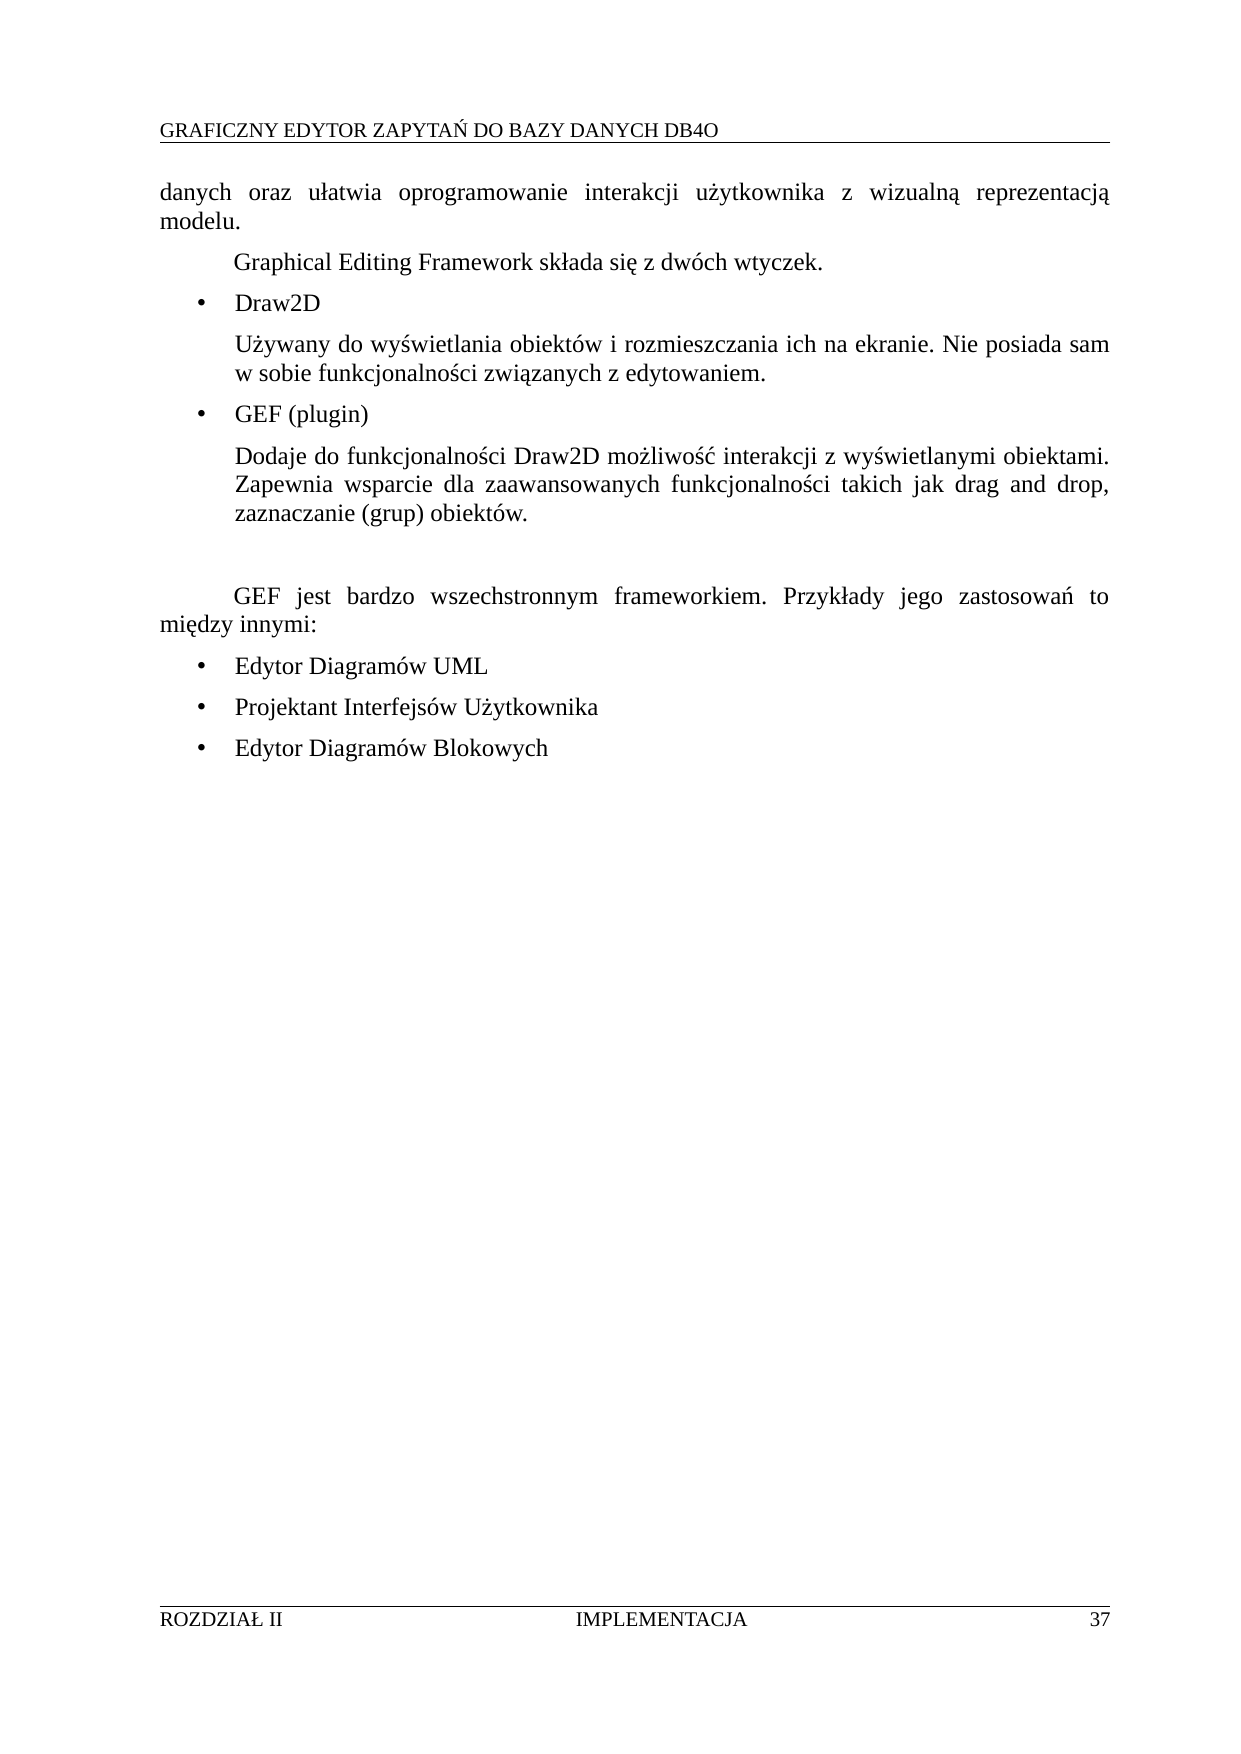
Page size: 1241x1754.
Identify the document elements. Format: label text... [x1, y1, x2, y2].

list Edytor Diagramów UML [197, 651, 1110, 679]
list Edytor Diagramów Blokowych [197, 733, 1110, 762]
text danych oraz ułatwia oprogramowanie interakcji użytkownika z wizualną reprezentacją modelu. [159, 177, 1110, 234]
list Draw2D [197, 288, 1110, 317]
text GEF jest bardzo wszechstronnym frameworkiem. Przykłady jego zastosowań to między innymi: [159, 581, 1110, 638]
text Graphical Editing Framework składa się z dwóch wtyczek. [159, 247, 1110, 276]
list GEF (plugin) [197, 399, 1110, 428]
list Używany do wyświetlania obiektów i rozmieszczania ich na ekranie. Nie posiada sam w sobie funkcjonalności związanych z edytowaniem. [197, 329, 1110, 387]
list Projektant Interfejsów Użytkownika [197, 692, 1110, 721]
list Dodaje do funkcjonalności Draw2D możliwość interakcji z wyświetlanymi obiektami. Zapewnia wsparcie dla zaawansowanych funkcjonalności takich jak drag and drop, zaznaczanie (grup) obiektów. [197, 441, 1110, 527]
